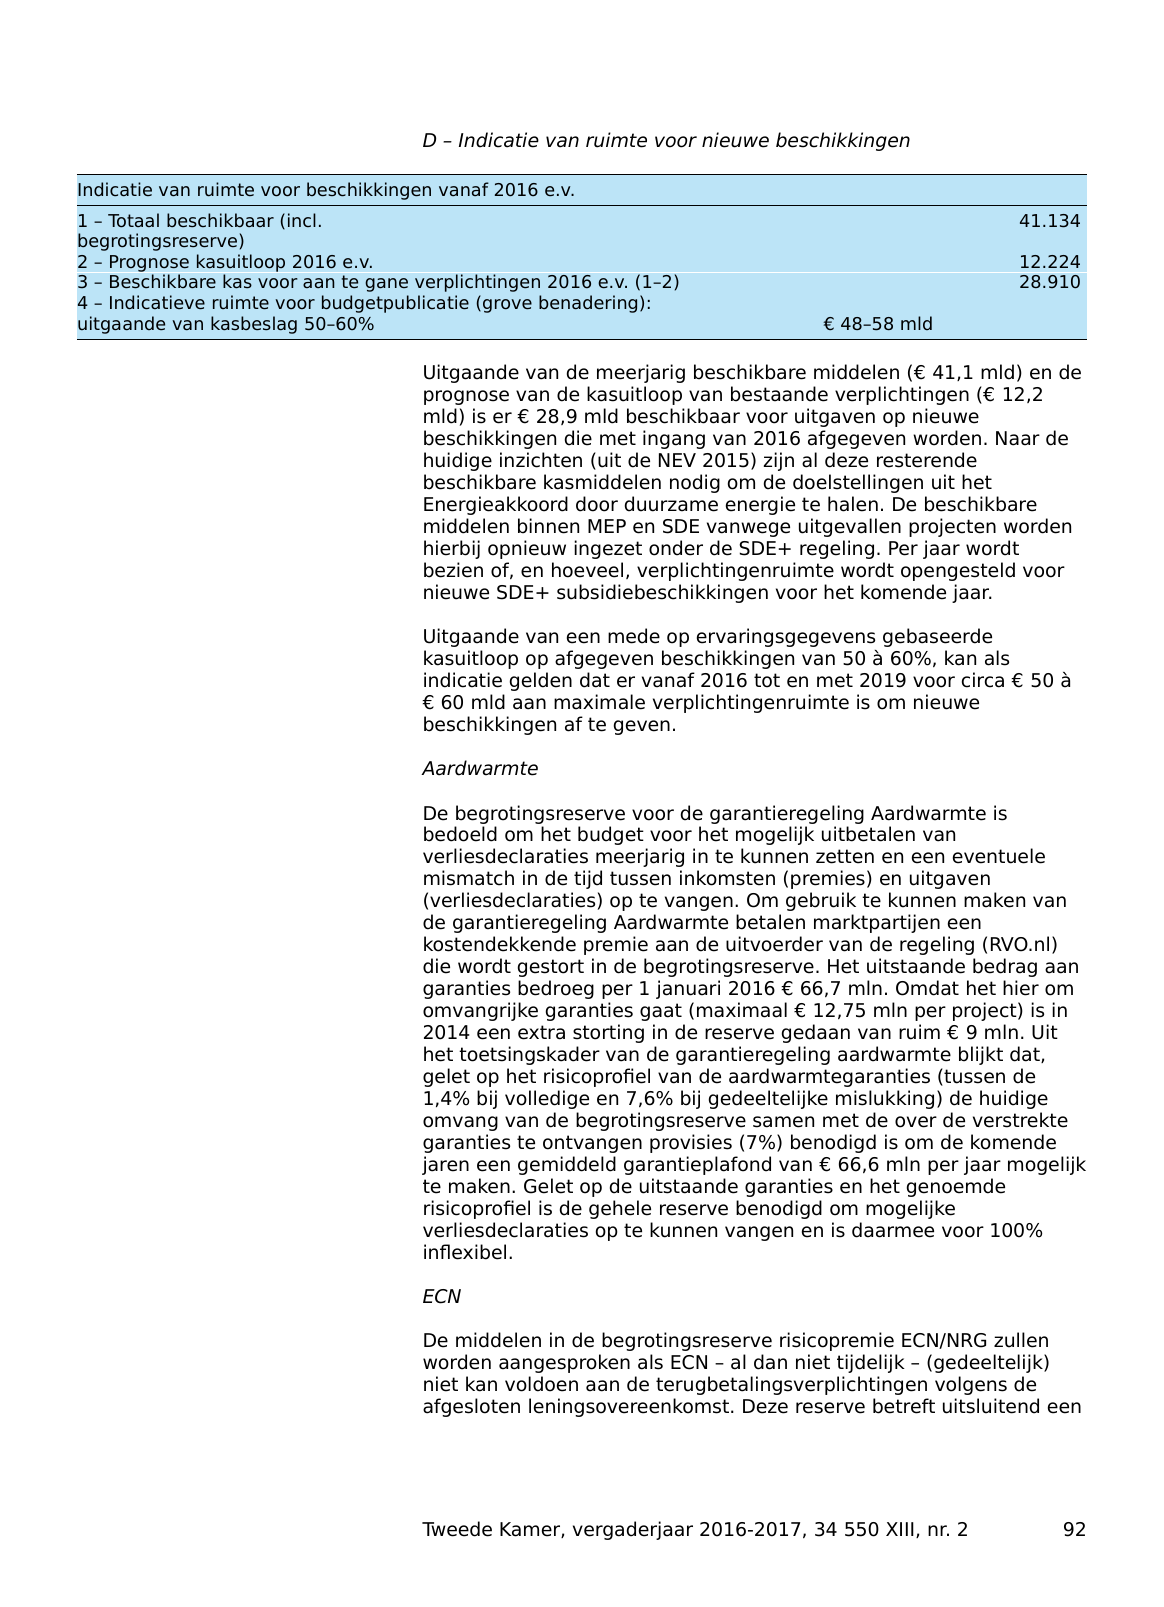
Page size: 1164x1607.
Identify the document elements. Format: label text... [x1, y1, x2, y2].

table_cell [496, 252, 644, 272]
table_cell 2 – Prognose kasuitloop 2016 e.v. [77, 252, 496, 272]
table_header Indicatie van ruimte voor beschikkingen vanaf 2016 e.v. [77, 175, 791, 205]
subtitle Aardwarmte [422, 758, 1087, 780]
table_cell [791, 206, 939, 252]
text Uitgaande van een mede op ervaringsgegevens gebaseerde kasuitloop op afgegeven beschikkingen van 50 à 60%, kan als indicatie gelden dat er vanaf 2016 tot en met 2019 voor circa € 50 à € 60 mld aan maximale verplichtingenruimte is om nieuwe beschikkingen af te geven. [422, 626, 1087, 736]
table_cell 4 – Indicatieve ruimte voor budgetpublicatie (grove benadering): [77, 293, 939, 314]
text De middelen in de begrotingsreserve risicopremie ECN/NRG zullen worden aangesproken als ECN – al dan niet tijdelijk – (gedeeltelijk) niet kan voldoen aan de terugbetalingsverplichtingen volgens de afgesloten leningsovereenkomst. Deze reserve betreft uitsluitend een [422, 1330, 1087, 1418]
table_cell [791, 252, 939, 272]
table_cell 12.224 [939, 252, 1087, 272]
table_cell [496, 314, 644, 339]
subtitle D – Indicatie van ruimte voor nieuwe beschikkingen [422, 130, 1087, 152]
table_cell uitgaande van kasbeslag 50–60% [77, 314, 496, 339]
table_cell [939, 314, 1087, 339]
text Uitgaande van de meerjarig beschikbare middelen (€ 41,1 mld) en de prognose van de kasuitloop van bestaande verplichtingen (€ 12,2 mld) is er € 28,9 mld beschikbaar voor uitgaven op nieuwe beschikkingen die met ingang van 2016 afgegeven worden. Naar de huidige inzichten (uit de NEV 2015) zijn al deze resterende beschikbare kasmiddelen nodig om de doelstellingen uit het Energieakkoord door duurzame energie te halen. De beschikbare middelen binnen MEP en SDE vanwege uitgevallen projecten worden hierbij opnieuw ingezet onder de SDE+ regeling. Per jaar wordt bezien of, en hoeveel, verplichtingenruimte wordt opengesteld voor nieuwe SDE+ subsidiebeschikkingen voor het komende jaar. [422, 362, 1087, 604]
table_cell 41.134 [939, 206, 1087, 252]
table_cell 1 – Totaal beschikbaar (incl. begrotingsreserve) [77, 206, 496, 252]
table_cell [644, 206, 791, 252]
table_cell 28.910 [939, 273, 1087, 293]
table_cell [496, 206, 644, 252]
subtitle ECN [422, 1286, 1087, 1308]
table_cell [939, 293, 1087, 314]
table_header [939, 175, 1087, 205]
table_header [791, 175, 939, 205]
table_cell [644, 252, 791, 272]
table_cell € 48–58 mld [644, 314, 939, 339]
table_cell 3 – Beschikbare kas voor aan te gane verplichtingen 2016 e.v. (1–2) [77, 273, 939, 293]
text De begrotingsreserve voor de garantieregeling Aardwarmte is bedoeld om het budget voor het mogelijk uitbetalen van verliesdeclaraties meerjarig in te kunnen zetten en een eventuele mismatch in de tijd tussen inkomsten (premies) en uitgaven (verliesdeclaraties) op te vangen. Om gebruik te kunnen maken van de garantieregeling Aardwarmte betalen marktpartijen een kostendekkende premie aan de uitvoerder van de regeling (RVO.nl) die wordt gestort in de begrotingsreserve. Het uitstaande bedrag aan garanties bedroeg per 1 januari 2016 € 66,7 mln. Omdat het hier om omvangrijke garanties gaat (maximaal € 12,75 mln per project) is in 2014 een extra storting in de reserve gedaan van ruim € 9 mln. Uit het toetsingskader van de garantieregeling aardwarmte blijkt dat, gelet op het risicoprofiel van de aardwarmtegaranties (tussen de 1,4% bij volledige en 7,6% bij gedeeltelijke mislukking) de huidige omvang van de begrotingsreserve samen met de over de verstrekte garanties te ontvangen provisies (7%) benodigd is om de komende jaren een gemiddeld garantieplafond van € 66,6 mln per jaar mogelijk te maken. Gelet op de uitstaande garanties en het genoemde risicoprofiel is de gehele reserve benodigd om mogelijke verliesdeclaraties op te kunnen vangen en is daarmee voor 100% inflexibel. [422, 802, 1087, 1264]
